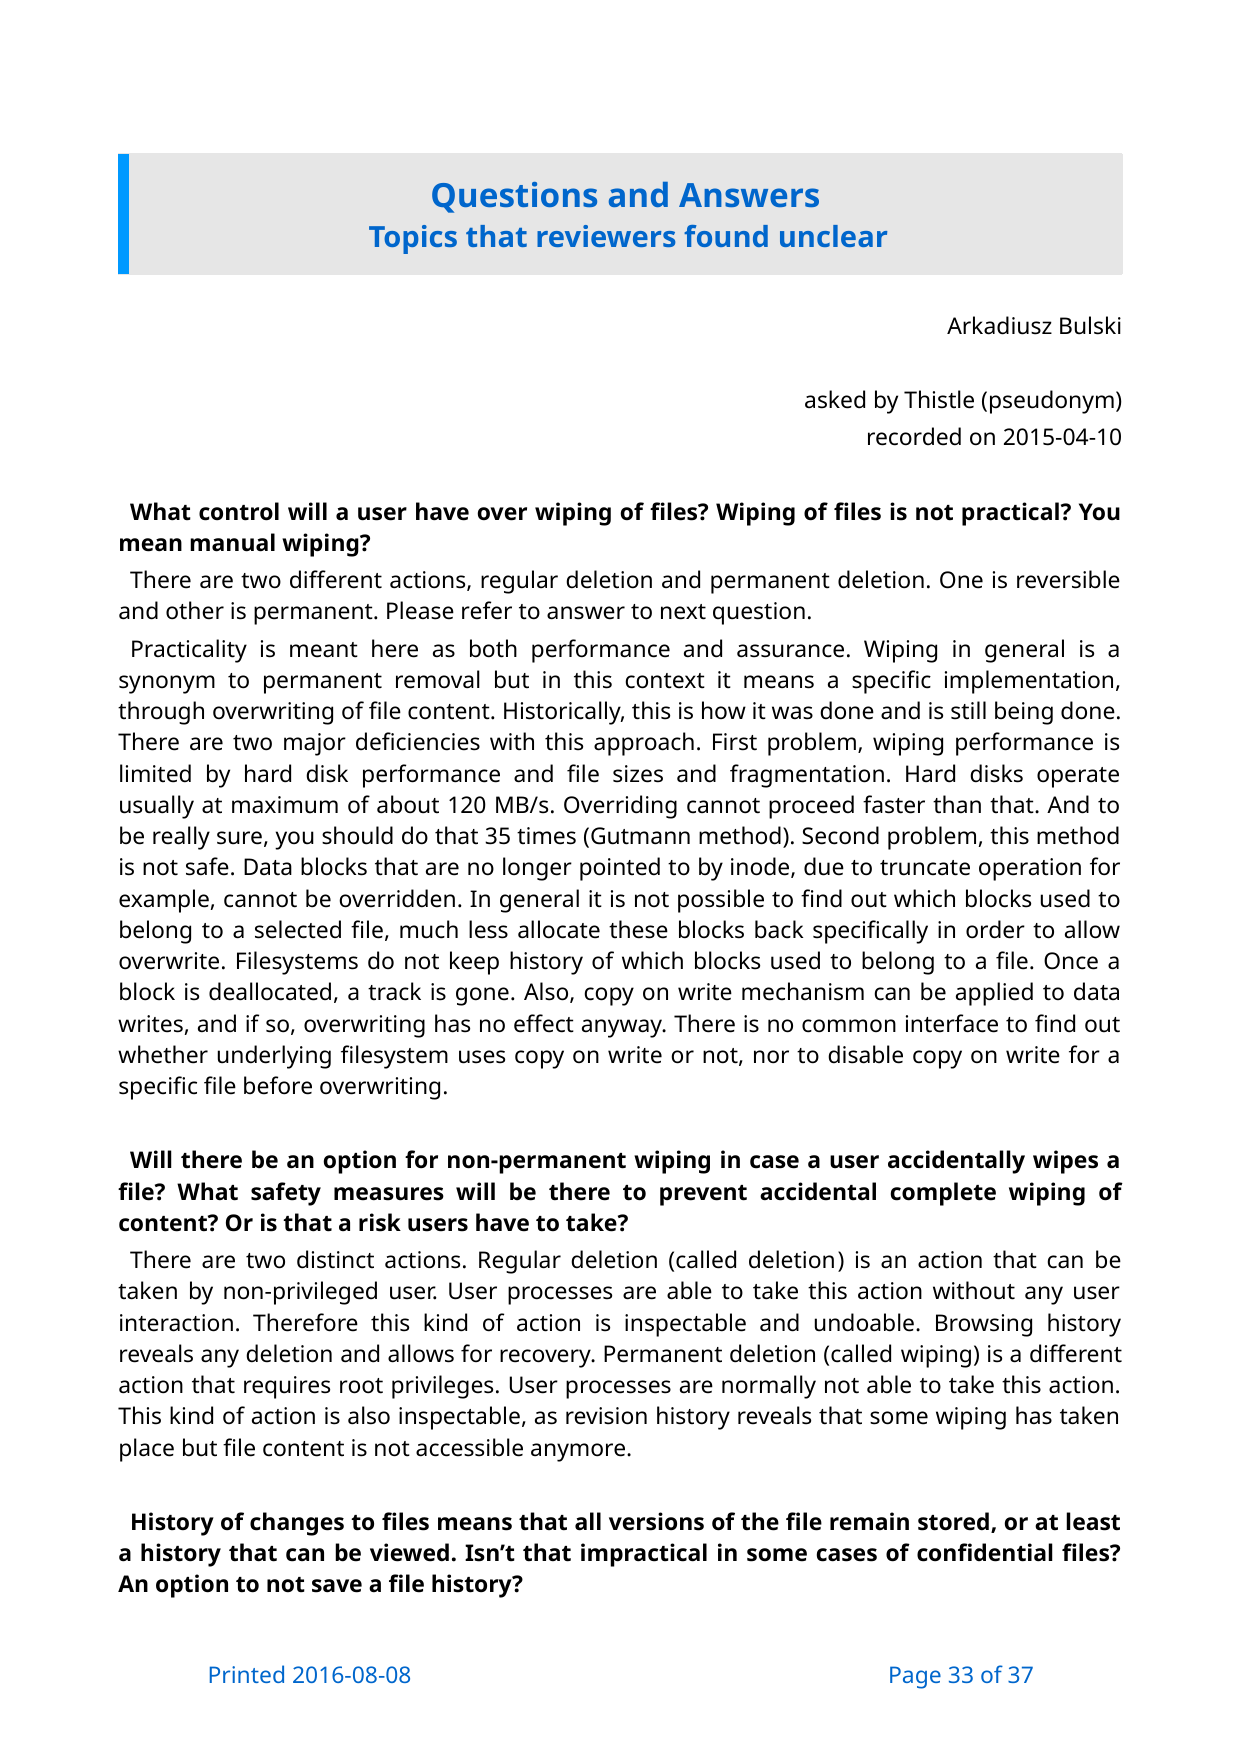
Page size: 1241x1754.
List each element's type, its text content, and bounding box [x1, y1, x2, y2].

text Practicality is meant here as both performance and assurance. Wiping in general is a synonym to permanent removal but in this context it means a specific implementation, through overwriting of file content. Historically, this is how it was done and is still being done. There are two major deficiencies with this approach. First problem, wiping performance is limited by hard disk performance and file sizes and fragmentation. Hard disks operate usually at maximum of about 120 MB/s. Overriding cannot proceed faster than that. And to be really sure, you should do that 35 times (Gutmann method). Second problem, this method is not safe. Data blocks that are no longer pointed to by inode, due to truncate operation for example, cannot be overridden. In general it is not possible to find out which blocks used to belong to a selected file, much less allocate these blocks back specifically in order to allow overwrite. Filesystems do not keep history of which blocks used to belong to a file. Once a block is deallocated, a track is gone. Also, copy on write mechanism can be applied to data writes, and if so, overwriting has no effect anyway. There is no common interface to find out whether underlying filesystem uses copy on write or not, nor to disable copy on write for a specific file before overwriting. [118, 632, 1122, 1101]
subtitle Questions and Answers Topics that reviewers found unclear [129, 155, 1122, 274]
text History of changes to files means that all versions of the file remain stored, or at least a history that can be viewed. Isn’t that impractical in some cases of confidential files? An option to not save a file history? [118, 1506, 1122, 1600]
text recorded on 2015-04-10 [118, 421, 1122, 452]
text There are two different actions, regular deletion and permanent deletion. One is reversible and other is permanent. Please refer to answer to next question. [118, 564, 1122, 627]
text What control will a user have over wiping of files? Wiping of files is not practical? You mean manual wiping? [118, 496, 1122, 558]
text asked by Thistle (pseudonym) [118, 384, 1122, 415]
text Will there be an option for non-permanent wiping in case a user accidentally wipes a file? What safety measures will be there to prevent accidental complete wiping of content? Or is that a risk users have to take? [118, 1144, 1122, 1238]
text There are two distinct actions. Regular deletion (called deletion) is an action that can be taken by non-privileged user. User processes are able to take this action without any user interaction. Therefore this kind of action is inspectable and undoable. Browsing history reveals any deletion and allows for recovery. Permanent deletion (called wiping) is a different action that requires root privileges. User processes are normally not able to take this action. This kind of action is also inspectable, as revision history reveals that some wiping has taken place but file content is not accessible anymore. [118, 1244, 1122, 1463]
text Arkadiusz Bulski [118, 310, 1122, 341]
